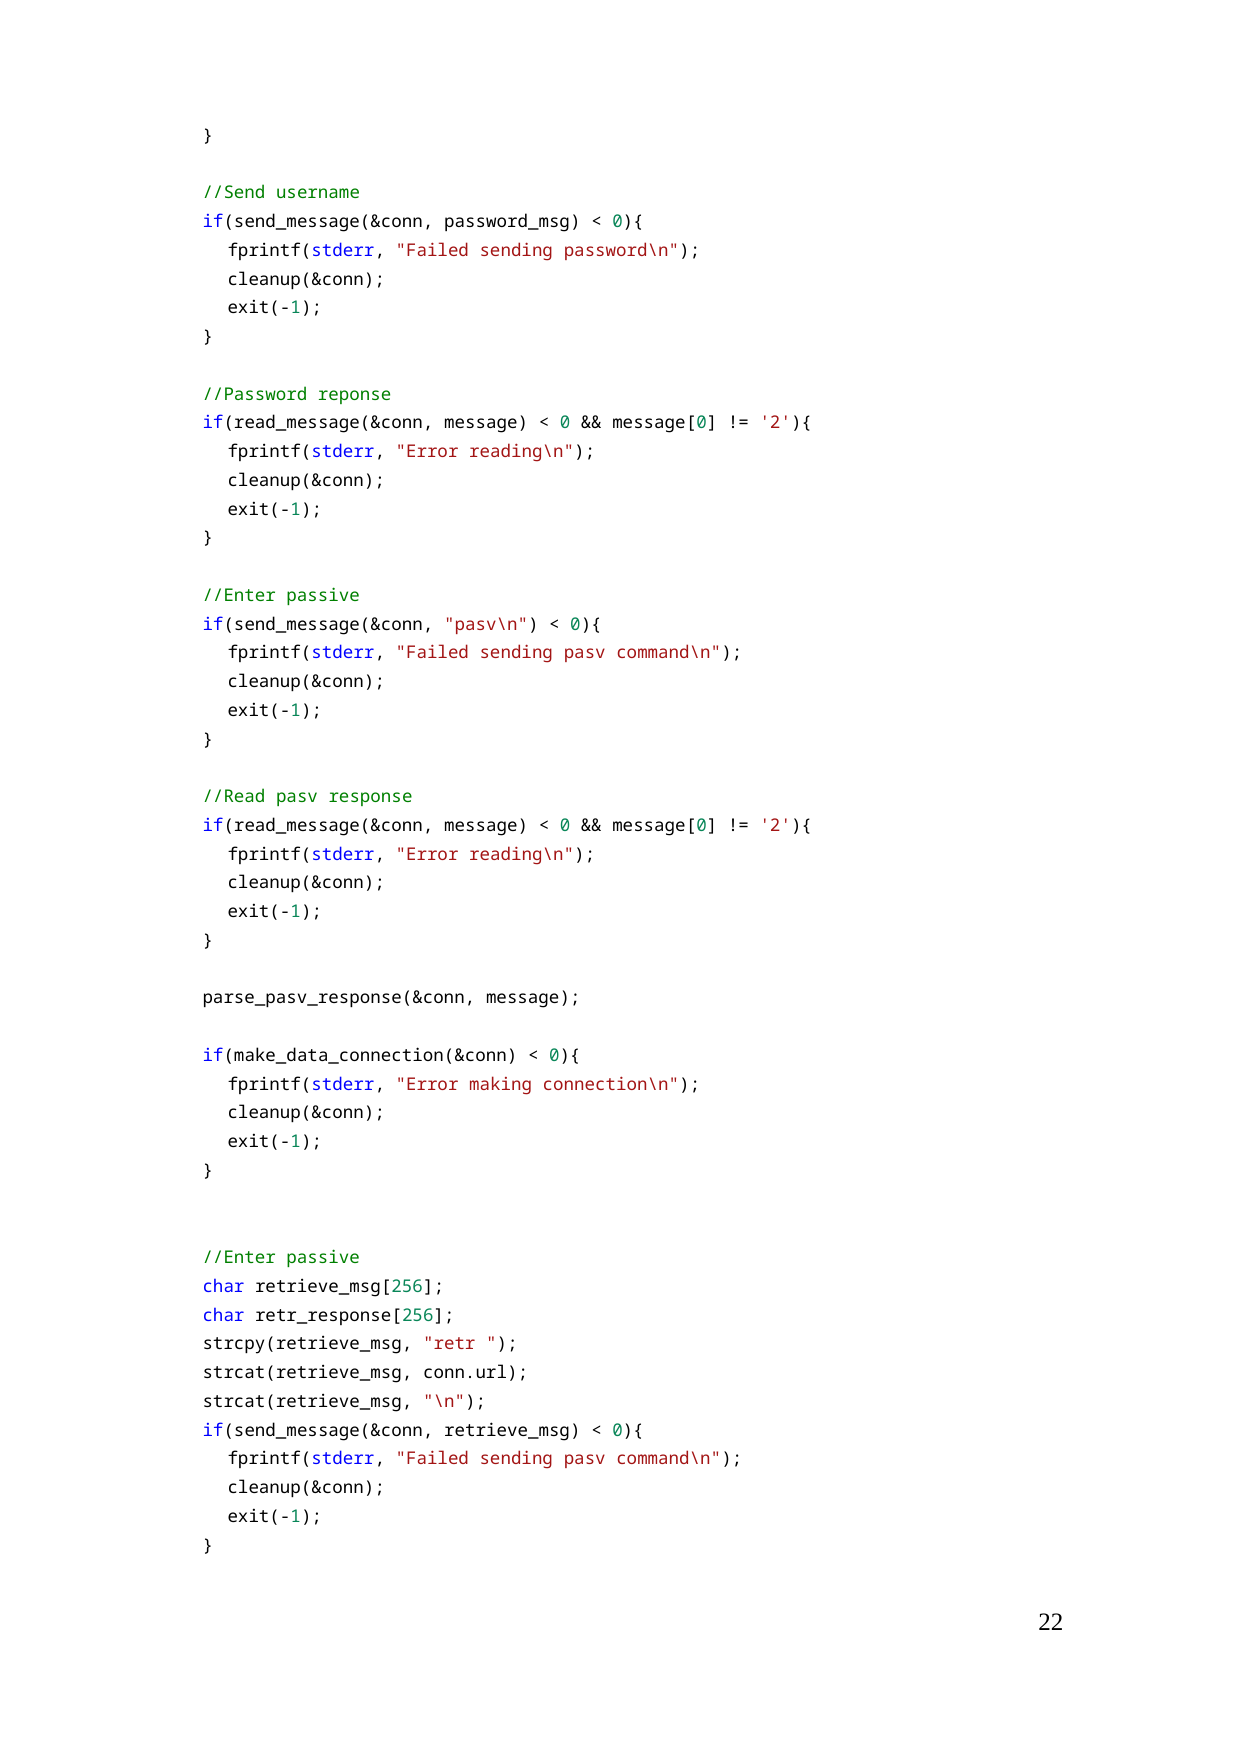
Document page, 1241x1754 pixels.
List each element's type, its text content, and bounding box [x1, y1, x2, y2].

text if(read_message(&conn, message) < 0 && message[0] != '2'){ [177, 406, 1063, 434]
text exit(-1); [177, 492, 1063, 521]
text cleanup(&conn); [177, 866, 1063, 894]
text char retr_response[256]; [177, 1298, 1063, 1326]
text //Enter passive [177, 1240, 1063, 1269]
text char retrieve_msg[256]; [177, 1269, 1063, 1298]
text } [177, 923, 1063, 952]
text //Read pasv response [177, 779, 1063, 808]
text fprintf(stderr, "Failed sending password\n"); [177, 233, 1063, 262]
text fprintf(stderr, "Failed sending pasv command\n"); [177, 1441, 1063, 1470]
text fprintf(stderr, "Failed sending pasv command\n"); [177, 636, 1063, 664]
text if(send_message(&conn, retrieve_msg) < 0){ [177, 1413, 1063, 1441]
text fprintf(stderr, "Error making connection\n"); [177, 1067, 1063, 1096]
text strcat(retrieve_msg, "\n"); [177, 1384, 1063, 1413]
text } [177, 118, 1063, 147]
text } [177, 722, 1063, 751]
text exit(-1); [177, 894, 1063, 923]
text cleanup(&conn); [177, 262, 1063, 291]
text cleanup(&conn); [177, 463, 1063, 492]
text } [177, 319, 1063, 348]
text cleanup(&conn); [177, 1470, 1063, 1499]
text exit(-1); [177, 1499, 1063, 1528]
text cleanup(&conn); [177, 1096, 1063, 1124]
text exit(-1); [177, 1124, 1063, 1153]
text //Send username [177, 176, 1063, 204]
text } [177, 1153, 1063, 1182]
text exit(-1); [177, 693, 1063, 722]
text fprintf(stderr, "Error reading\n"); [177, 434, 1063, 463]
text parse_pasv_response(&conn, message); [177, 981, 1063, 1009]
text if(send_message(&conn, password_msg) < 0){ [177, 204, 1063, 233]
text //Password reponse [177, 377, 1063, 406]
text if(make_data_connection(&conn) < 0){ [177, 1038, 1063, 1067]
text } [177, 1528, 1063, 1556]
text strcpy(retrieve_msg, "retr "); [177, 1326, 1063, 1355]
text strcat(retrieve_msg, conn.url); [177, 1355, 1063, 1384]
text } [177, 521, 1063, 549]
text if(send_message(&conn, "pasv\n") < 0){ [177, 607, 1063, 636]
text cleanup(&conn); [177, 664, 1063, 693]
text fprintf(stderr, "Error reading\n"); [177, 837, 1063, 866]
text exit(-1); [177, 291, 1063, 319]
text if(read_message(&conn, message) < 0 && message[0] != '2'){ [177, 808, 1063, 837]
text //Enter passive [177, 578, 1063, 607]
